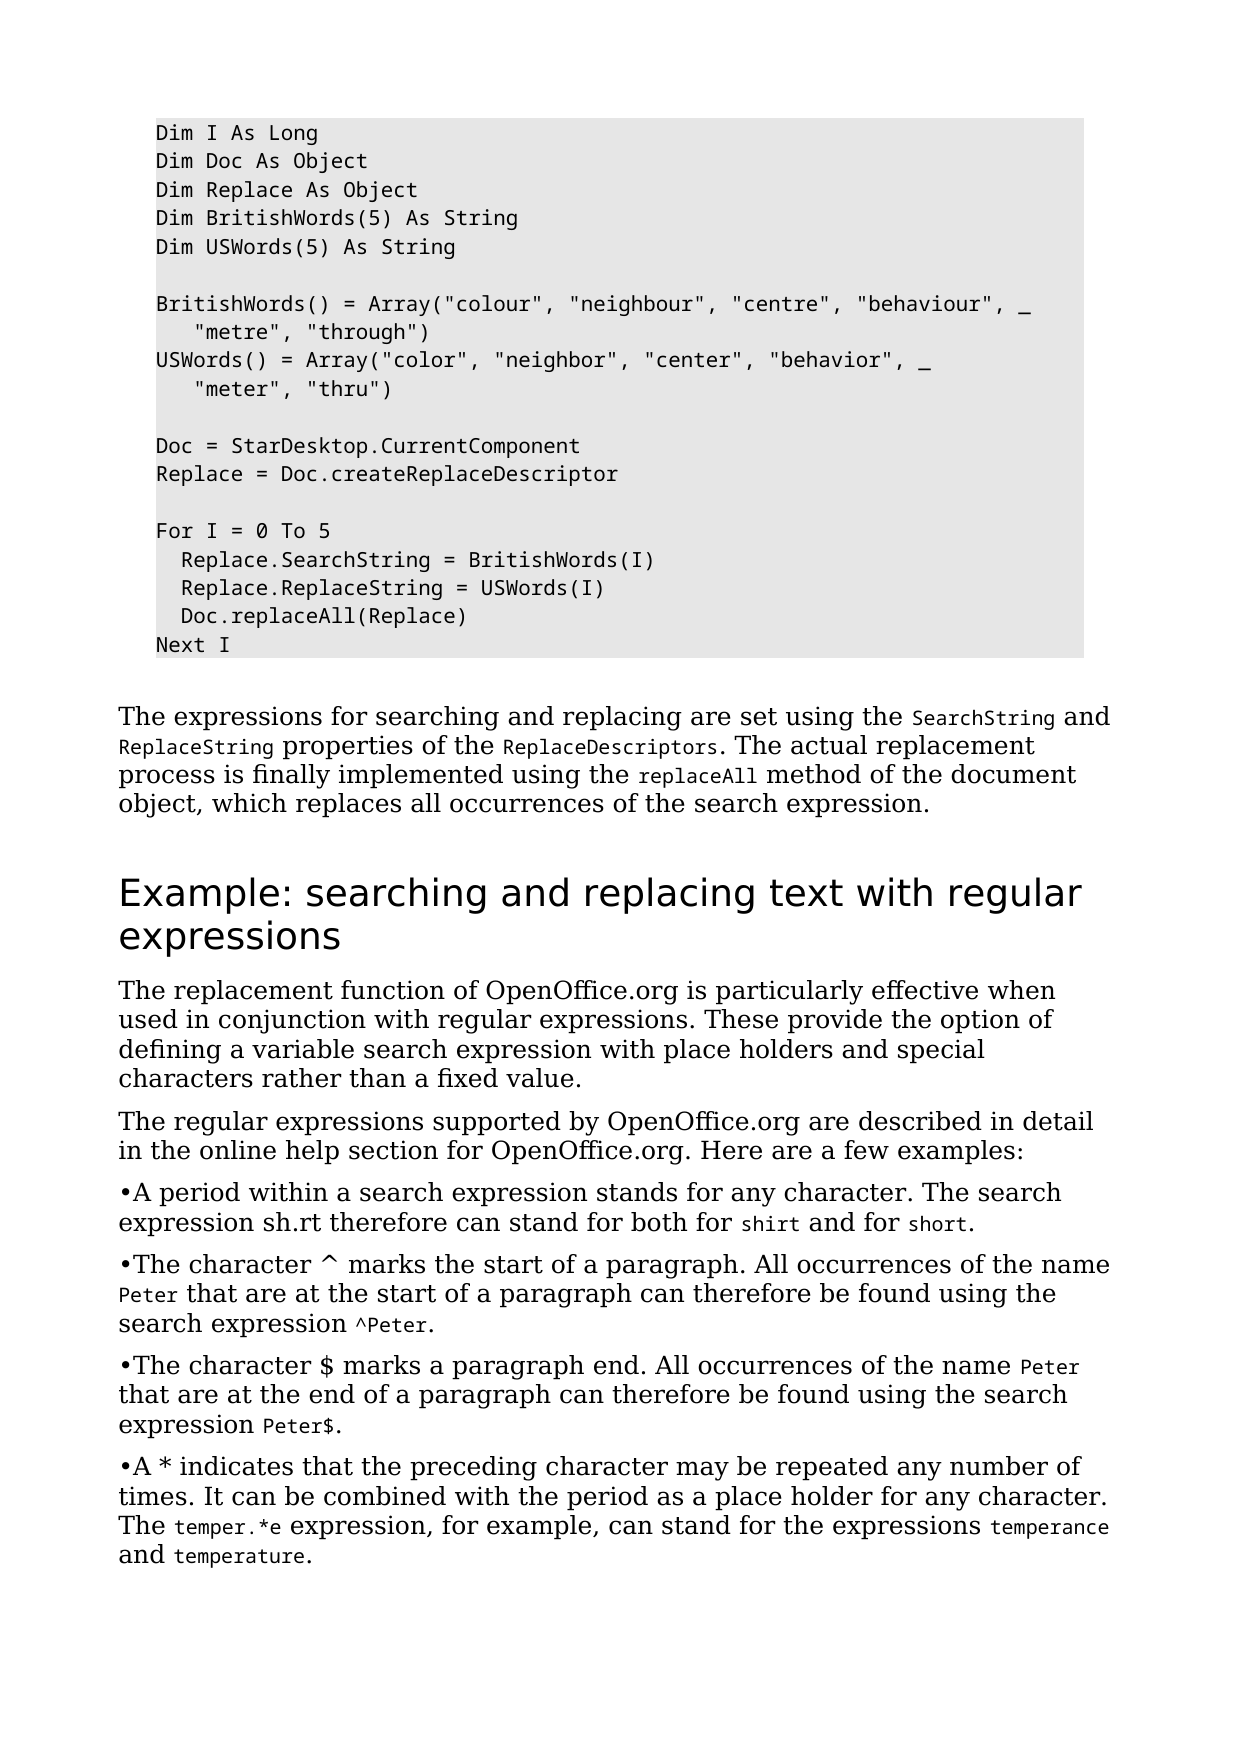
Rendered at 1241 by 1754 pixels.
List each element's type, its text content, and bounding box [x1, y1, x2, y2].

list A * indicates that the preceding character may be repeated any number of times. It can be combined with the period as a place holder for any character. The temper.*e expression, for example, can stand for the expressions temperance and temperature. [118, 1452, 1122, 1569]
list The character $ marks a paragraph end. All occurrences of the name Peter that are at the end of a paragraph can therefore be found using the search expression Peter$. [118, 1351, 1122, 1439]
text Dim I As Long Dim Doc As Object Dim Replace As Object Dim BritishWords(5) As String Dim USWords(5) As String BritishWords() = Array("colour", "neighbour", "centre", "behaviour", _ "metre", "through") USWords() = Array("color", "neighbor", "center", "behavior", _ "meter", "thru") Doc = StarDesktop.CurrentComponent Replace = Doc.createReplaceDescriptor For I = 0 To 5 Replace.SearchString = BritishWords(I) Replace.ReplaceString = USWords(I) Doc.replaceAll(Replace) Next I [156, 118, 1084, 658]
list The character ^ marks the start of a paragraph. All occurrences of the name Peter that are at the start of a paragraph can therefore be found using the search expression ^Peter. [118, 1250, 1122, 1338]
subtitle Example: searching and replacing text with regular expressions [118, 871, 1122, 958]
text The replacement function of OpenOffice.org is particularly effective when used in conjunction with regular expressions. These provide the option of defining a variable search expression with place holders and special characters rather than a fixed value. [118, 976, 1122, 1093]
text The regular expressions supported by OpenOffice.org are described in detail in the online help section for OpenOffice.org. Here are a few examples: [118, 1107, 1122, 1165]
text The expressions for searching and replacing are set using the SearchString and ReplaceString properties of the ReplaceDescriptors. The actual replacement process is finally implemented using the replaceAll method of the document object, which replaces all occurrences of the search expression. [118, 702, 1122, 819]
list A period within a search expression stands for any character. The search expression sh.rt therefore can stand for both for shirt and for short. [118, 1178, 1122, 1237]
